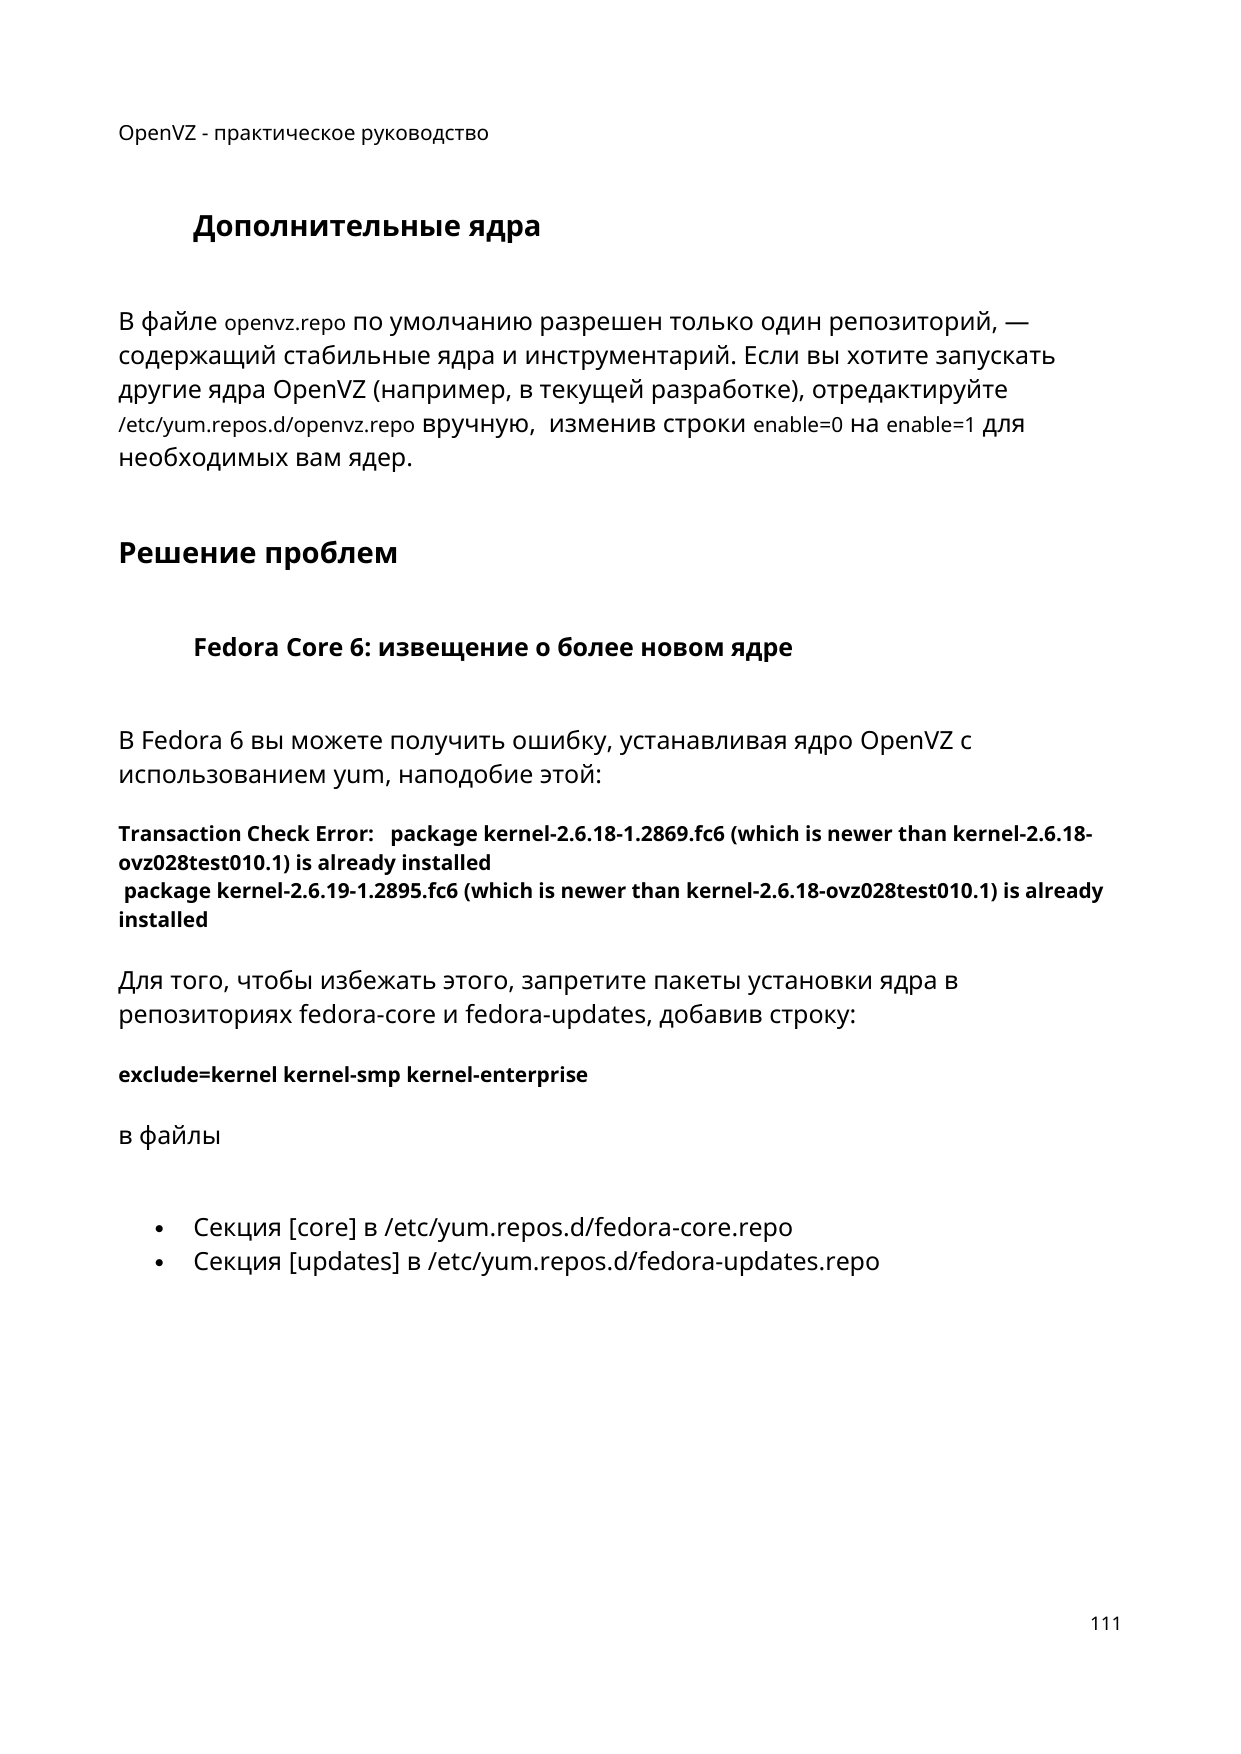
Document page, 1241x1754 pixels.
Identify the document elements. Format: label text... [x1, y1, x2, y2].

text package kernel-2.6.19-1.2895.fc6 (which is newer than kernel-2.6.18-ovz028test010.1) is already installed [118, 876, 1122, 933]
text В файле openvz.repo по умолчанию разрешен только один репозиторий, — содержащий стабильные ядра и инструментарий. Если вы хотите запускать другие ядра OpenVZ (например, в текущей разработке), отредактируйте /etc/yum.repos.d/openvz.repo вручную, изменив строки enable=0 на enable=1 для необходимых вам ядер. [118, 303, 1122, 473]
text в файлы [118, 1117, 1122, 1151]
subtitle Fedora Core 6: извещение о более новом ядре [118, 630, 1122, 664]
text Для того, чтобы избежать этого, запретите пакеты установки ядра в репозиториях fedora-core и fedora-updates, добавив строку: [118, 962, 1122, 1031]
list Секция [core] в /etc/yum.repos.d/fedora-core.repo [156, 1210, 1122, 1244]
subtitle Дополнительные ядра [118, 205, 1122, 245]
text В Fedora 6 вы можете получить ошибку, устанавливая ядро OpenVZ с использованием yum, наподобие этой: [118, 722, 1122, 790]
text Transaction Check Error: package kernel-2.6.18-1.2869.fc6 (which is newer than kernel-2.6.18-ovz028test010.1) is already installed [118, 819, 1122, 876]
text Решение проблем [118, 532, 1122, 572]
text exclude=kernel kernel-smp kernel-enterprise [118, 1060, 1122, 1088]
list Секция [updates] в /etc/yum.repos.d/fedora-updates.repo [156, 1244, 1122, 1278]
